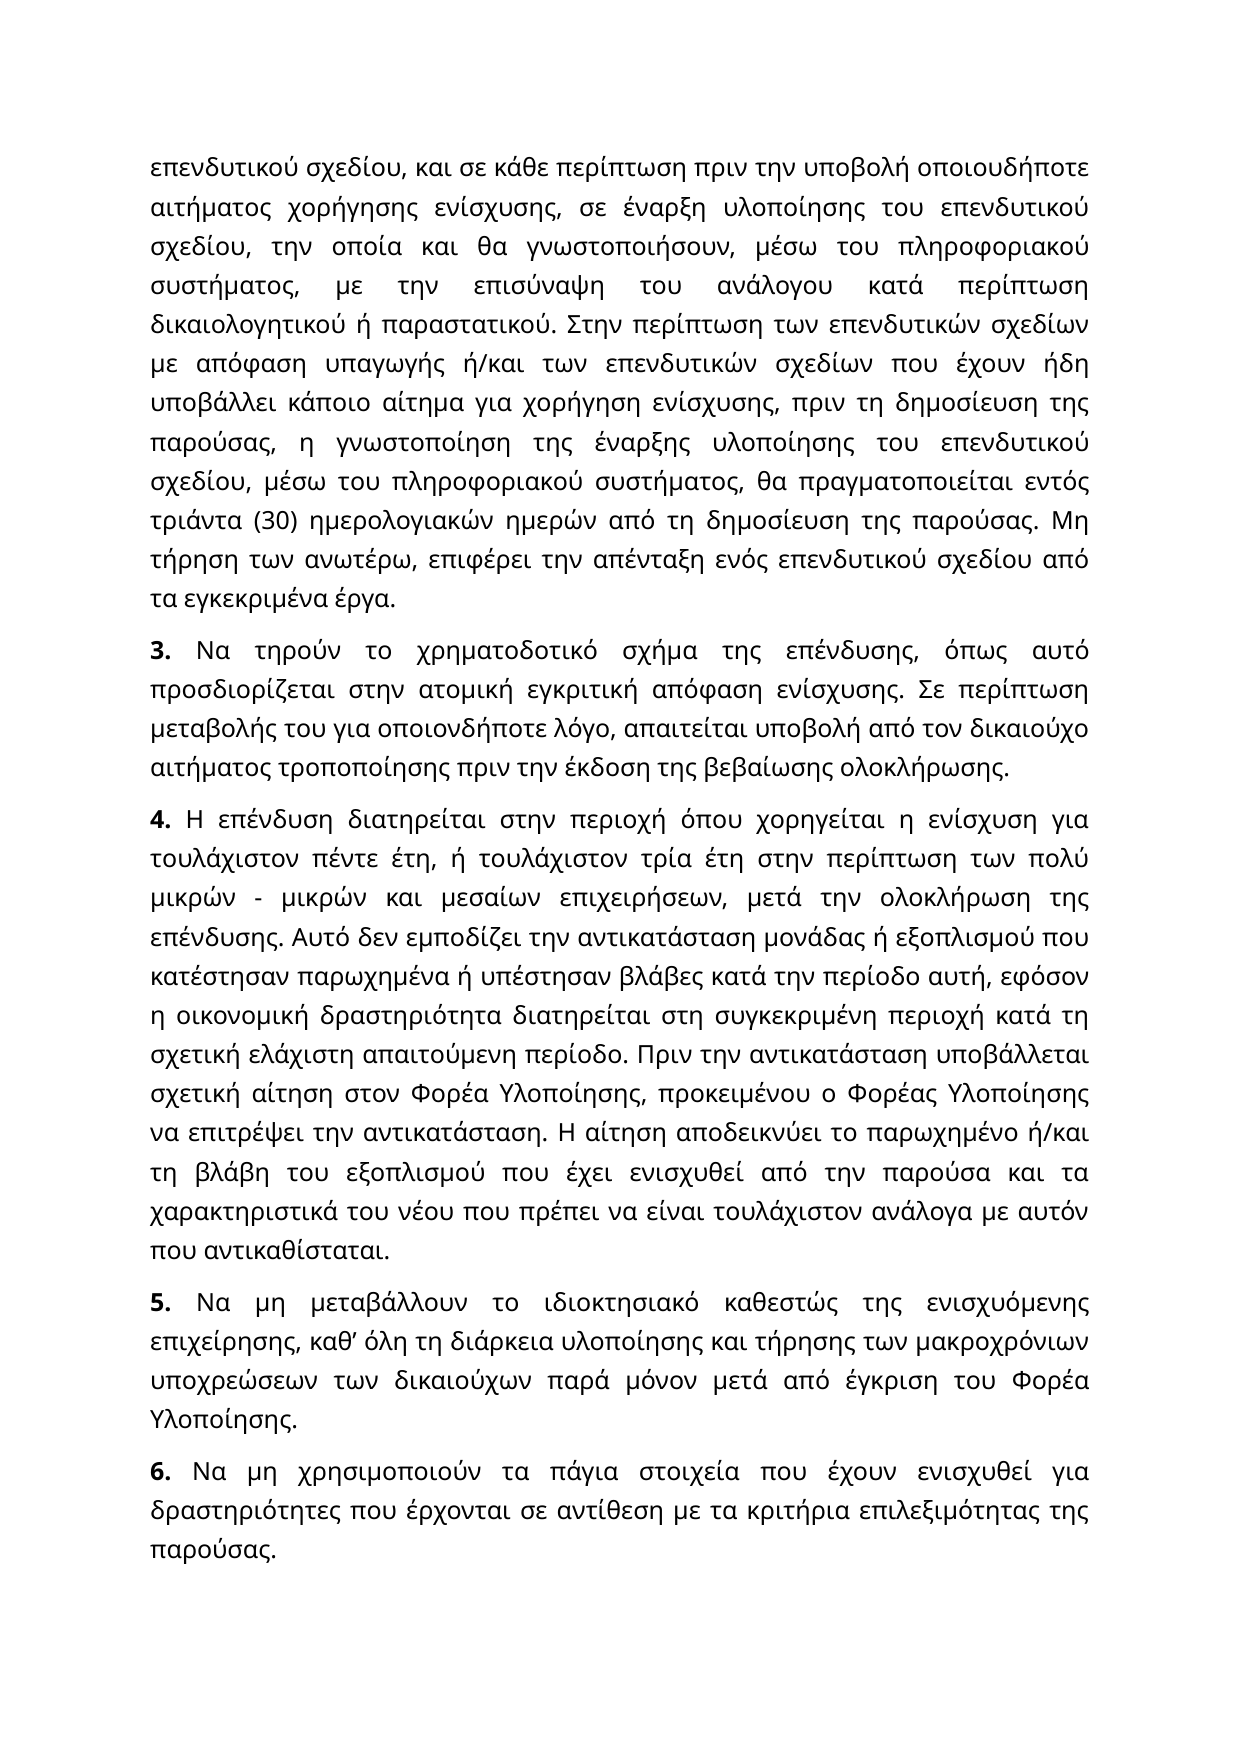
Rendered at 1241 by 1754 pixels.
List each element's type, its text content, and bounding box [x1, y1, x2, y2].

text 6. Να μη χρησιμοποιούν τα πάγια στοιχεία που έχουν ενισχυθεί για δραστηριότητες που έρχονται σε αντίθεση με τα κριτήρια επιλεξιμότητας της παρούσας. [150, 1453, 1090, 1566]
text 3. Να τηρούν το χρηματοδοτικό σχήμα της επένδυσης, όπως αυτό προσδιορίζεται στην ατομική εγκριτική απόφαση ενίσχυσης. Σε περίπτωση μεταβολής του για οποιονδήποτε λόγο, απαιτείται υποβολή από τον δικαιούχο αιτήματος τροποποίησης πριν την έκδοση της βεβαίωσης ολοκλήρωσης. [150, 632, 1090, 784]
text επενδυτικού σχεδίου, και σε κάθε περίπτωση πριν την υποβολή οποιουδήποτε αιτήματος χορήγησης ενίσχυσης, σε έναρξη υλοποίησης του επενδυτικού σχεδίου, την οποία και θα γνωστοποιήσουν, μέσω του πληροφοριακού συστήματος, με την επισύναψη του ανάλογου κατά περίπτωση δικαιολογητικού ή παραστατικού. Στην περίπτωση των επενδυτικών σχεδίων με απόφαση υπαγωγής ή/και των επενδυτικών σχεδίων που έχουν ήδη υποβάλλει κάποιο αίτημα για χορήγηση ενίσχυσης, πριν τη δημοσίευση της παρούσας, η γνωστοποίηση της έναρξης υλοποίησης του επενδυτικού σχεδίου, μέσω του πληροφοριακού συστήματος, θα πραγματοποιείται εντός τριάντα (30) ημερολογιακών ημερών από τη δημοσίευση της παρούσας. Μη τήρηση των ανωτέρω, επιφέρει την απένταξη ενός επενδυτικού σχεδίου από τα εγκεκριμένα έργα. [150, 150, 1090, 615]
text 5. Να μη μεταβάλλουν το ιδιοκτησιακό καθεστώς της ενισχυόμενης επιχείρησης, καθ’ όλη τη διάρκεια υλοποίησης και τήρησης των μακροχρόνιων υποχρεώσεων των δικαιούχων παρά μόνον μετά από έγκριση του Φορέα Υλοποίησης. [150, 1284, 1090, 1436]
text 4. Η επένδυση διατηρείται στην περιοχή όπου χορηγείται η ενίσχυση για τουλάχιστον πέντε έτη, ή τουλάχιστον τρία έτη στην περίπτωση των πολύ μικρών - μικρών και μεσαίων επιχειρήσεων, μετά την ολοκλήρωση της επένδυσης. Αυτό δεν εμποδίζει την αντικατάσταση μονάδας ή εξοπλισμού που κατέστησαν παρωχημένα ή υπέστησαν βλάβες κατά την περίοδο αυτή, εφόσον η οικονομική δραστηριότητα διατηρείται στη συγκεκριμένη περιοχή κατά τη σχετική ελάχιστη απαιτούμενη περίοδο. Πριν την αντικατάσταση υποβάλλεται σχετική αίτηση στον Φορέα Υλοποίησης, προκειμένου ο Φορέας Υλοποίησης να επιτρέψει την αντικατάσταση. Η αίτηση αποδεικνύει το παρωχημένο ή/και τη βλάβη του εξοπλισμού που έχει ενισχυθεί από την παρούσα και τα χαρακτηριστικά του νέου που πρέπει να είναι τουλάχιστον ανάλογα με αυτόν που αντικαθίσταται. [150, 802, 1090, 1267]
